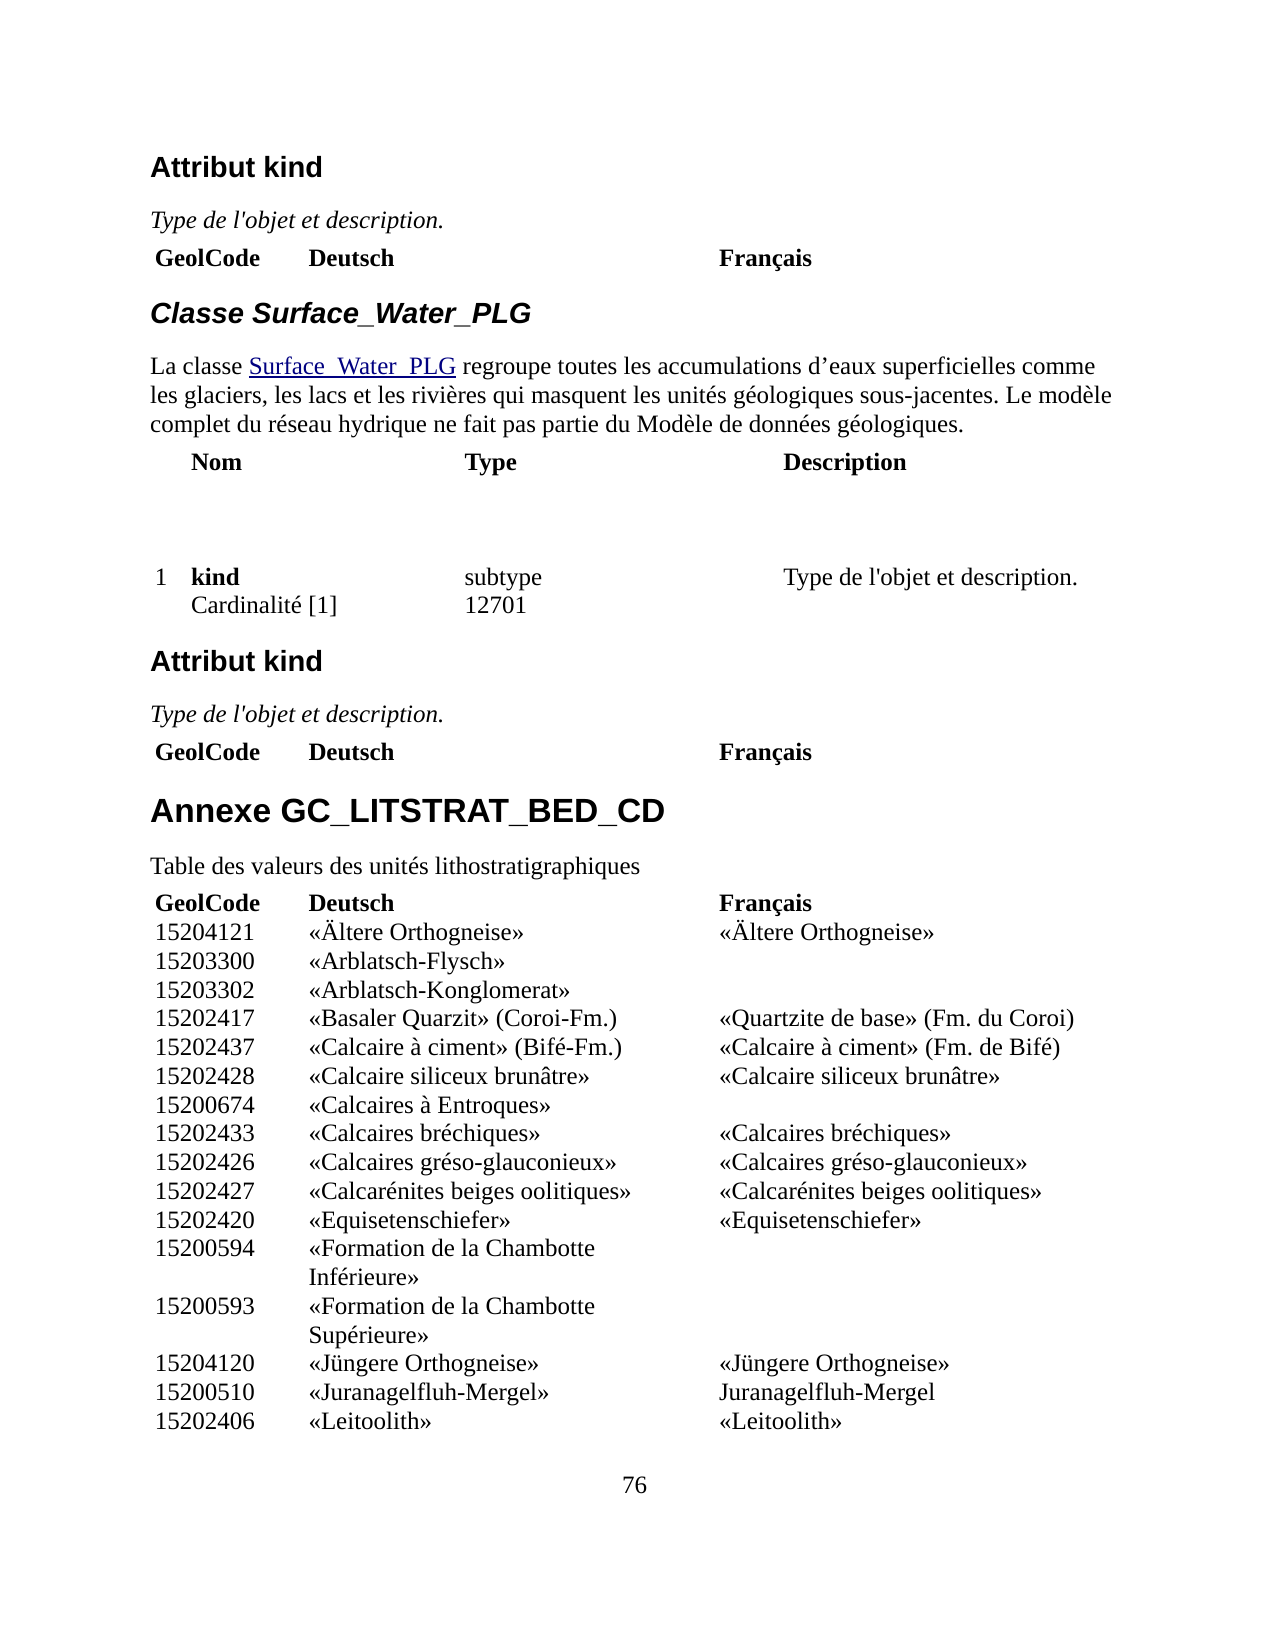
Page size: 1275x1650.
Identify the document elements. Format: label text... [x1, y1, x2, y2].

text La classe Surface_Water_PLG regroupe toutes les accumulations d’eaux superficielles comme les glaciers, les lacs et les rivières qui masquent les unités géologiques sous-jacentes. Le modèle complet du réseau hydrique ne fait pas partie du Modèle de données géologiques. [150, 351, 1125, 438]
table_cell «Basaler Quarzit» (Coroi-Fm.) [304, 1004, 714, 1032]
text Type de l'objet et description. [150, 699, 1125, 728]
table_cell 15200674 [150, 1090, 304, 1118]
table_header Français [714, 889, 1125, 917]
table_cell «Calcaire siliceux brunâtre» [304, 1061, 714, 1090]
table_cell 15204120 [150, 1349, 304, 1377]
table_header Français [714, 243, 1125, 271]
table_cell «Arblatsch-Flysch» [304, 946, 714, 975]
table_cell Juranagelfluh-Mergel [714, 1377, 1125, 1406]
table_cell «Calcaires à Entroques» [304, 1090, 714, 1118]
table_cell «Calcarénites beiges oolitiques» [714, 1176, 1125, 1205]
table_cell «Calcaire siliceux brunâtre» [714, 1061, 1125, 1090]
table_cell «Calcaires bréchiques» [304, 1119, 714, 1147]
table_cell «Calcaires gréso-glauconieux» [714, 1147, 1125, 1176]
table_cell 15203302 [150, 975, 304, 1003]
table_cell «Calcaire à ciment» (Bifé-Fm.) [304, 1032, 714, 1061]
table_cell [714, 1234, 1125, 1291]
table_header [150, 447, 186, 562]
table_cell 15204121 [150, 917, 304, 946]
table_cell 15202426 [150, 1147, 304, 1176]
text Table des valeurs des unités lithostratigraphiques [150, 851, 1125, 879]
table_header GeolCode [150, 737, 304, 766]
text Type de l'objet et description. [150, 205, 1125, 234]
table_cell «Equisetenschiefer» [714, 1205, 1125, 1233]
table_cell subtype [460, 562, 779, 590]
subtitle Annexe GC_LITSTRAT_BED_CD [150, 791, 1125, 829]
table_cell «Leitoolith» [714, 1406, 1125, 1435]
table_cell Type de l'objet et description. [779, 562, 1125, 590]
table_cell [714, 975, 1125, 1003]
table_cell [714, 1291, 1125, 1348]
table_cell 15200594 [150, 1234, 304, 1291]
subtitle Attribut kind [150, 644, 1125, 678]
table_cell «Calcarénites beiges oolitiques» [304, 1176, 714, 1205]
table_cell 15203300 [150, 946, 304, 975]
table_cell 15202420 [150, 1205, 304, 1233]
table_cell «Formation de la Chambotte Inférieure» [304, 1234, 714, 1291]
table_cell «Ältere Orthogneise» [714, 917, 1125, 946]
table_cell 15202437 [150, 1032, 304, 1061]
table_cell [714, 1090, 1125, 1118]
table_cell «Jüngere Orthogneise» [714, 1349, 1125, 1377]
table_cell «Jüngere Orthogneise» [304, 1349, 714, 1377]
table_cell «Calcaires gréso-glauconieux» [304, 1147, 714, 1176]
table_header Description [779, 447, 1125, 562]
table_cell 1 [150, 562, 186, 590]
table_cell «Equisetenschiefer» [304, 1205, 714, 1233]
table_cell 15200510 [150, 1377, 304, 1406]
table_header Nom [186, 447, 460, 562]
table_cell «Ältere Orthogneise» [304, 917, 714, 946]
table_cell 15202433 [150, 1119, 304, 1147]
subtitle Attribut kind [150, 150, 1125, 183]
table_cell «Quartzite de base» (Fm. du Coroi) [714, 1004, 1125, 1032]
table_cell 15202417 [150, 1004, 304, 1032]
table_cell 15202406 [150, 1406, 304, 1435]
table_cell «Leitoolith» [304, 1406, 714, 1435]
table_cell 15200593 [150, 1291, 304, 1348]
table_cell [714, 946, 1125, 975]
subtitle Classe Surface_Water_PLG [150, 296, 1125, 330]
table_cell 15202428 [150, 1061, 304, 1090]
table_header Deutsch [304, 889, 714, 917]
table_header Deutsch [304, 243, 714, 271]
table_header GeolCode [150, 243, 304, 271]
table_cell «Formation de la Chambotte Supérieure» [304, 1291, 714, 1348]
table_cell [150, 590, 186, 619]
table_cell [779, 590, 1125, 619]
table_cell «Juranagelfluh-Mergel» [304, 1377, 714, 1406]
table_header Français [714, 737, 1125, 766]
table_cell «Calcaires bréchiques» [714, 1119, 1125, 1147]
table_header Deutsch [304, 737, 714, 766]
table_cell 12701 [460, 590, 779, 619]
table_header Type [460, 447, 779, 562]
table_cell kind [186, 562, 460, 590]
table_cell 15202427 [150, 1176, 304, 1205]
table_cell Cardinalité [1] [186, 590, 460, 619]
table_cell «Calcaire à ciment» (Fm. de Bifé) [714, 1032, 1125, 1061]
table_cell «Arblatsch-Konglomerat» [304, 975, 714, 1003]
table_header GeolCode [150, 889, 304, 917]
